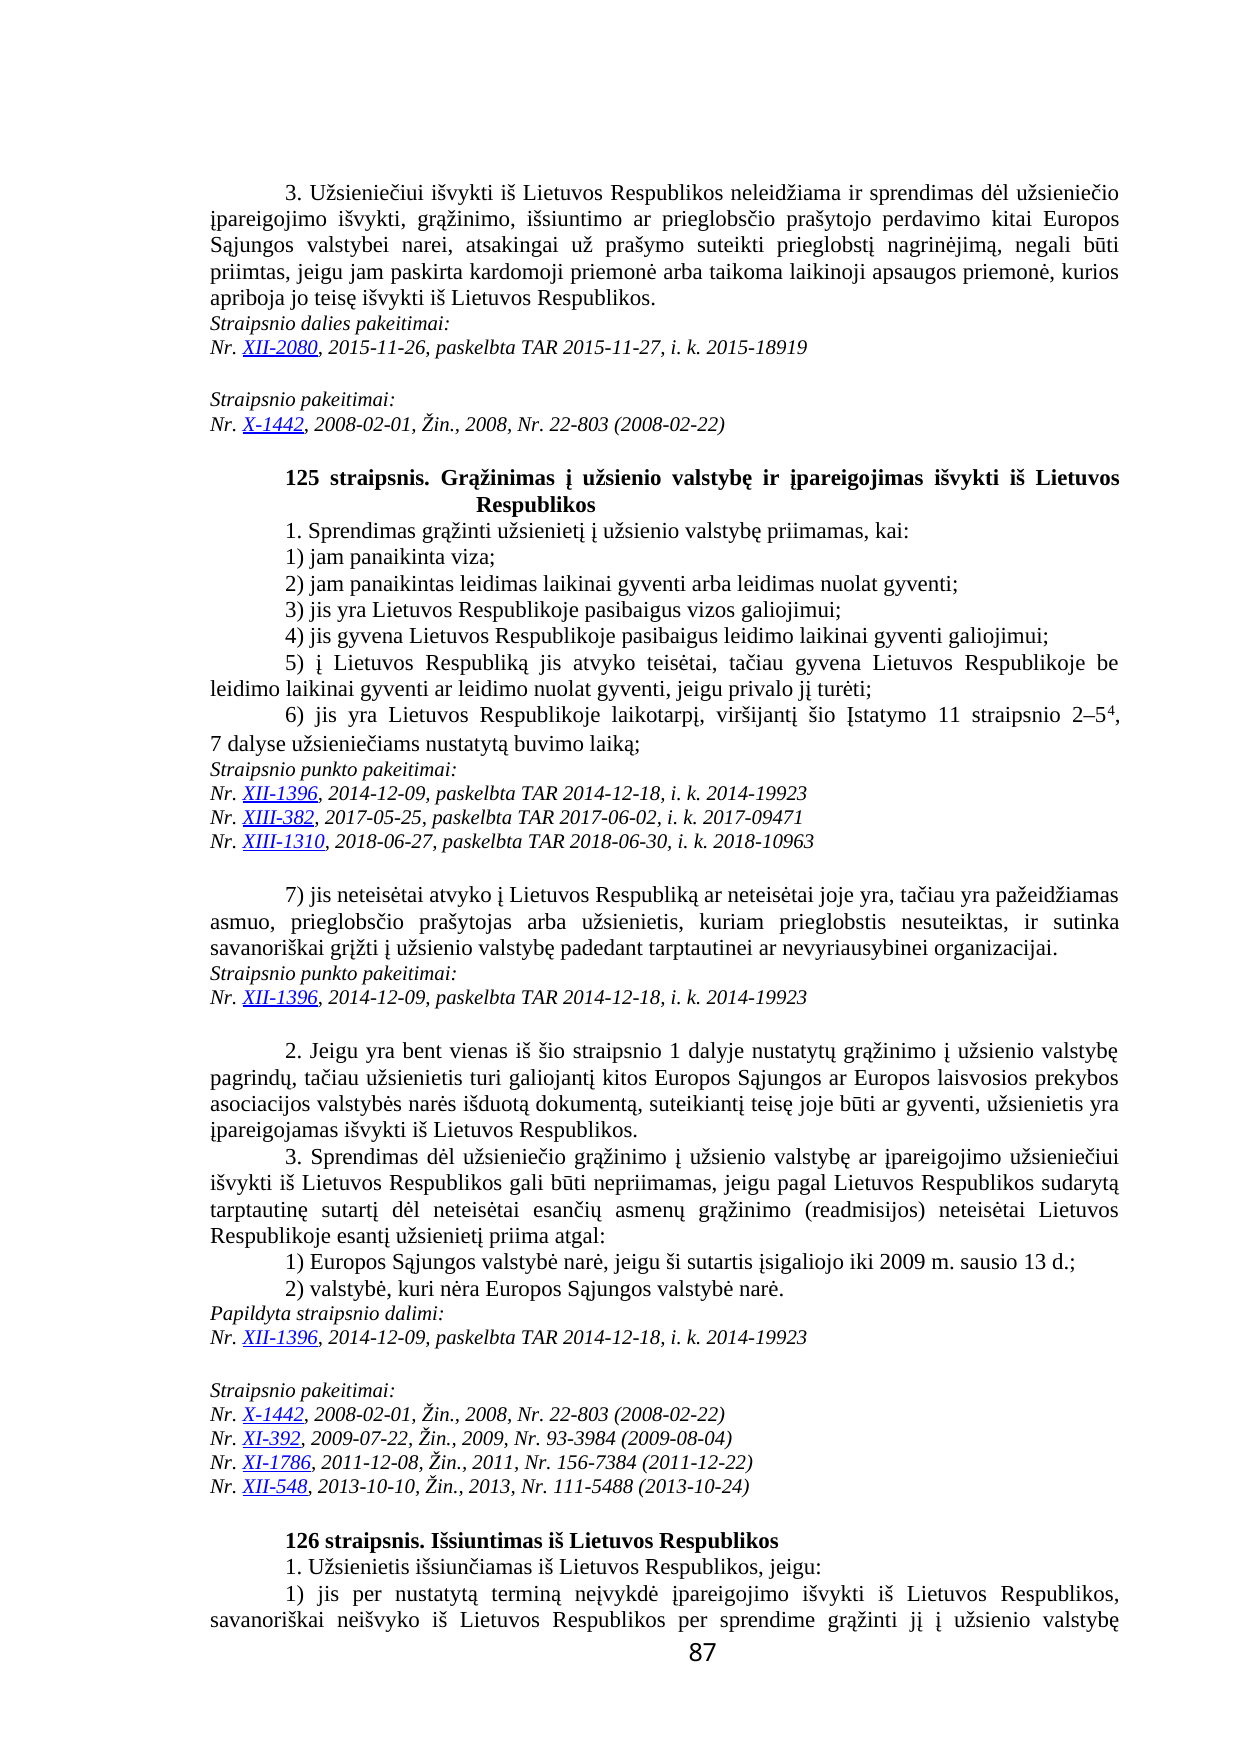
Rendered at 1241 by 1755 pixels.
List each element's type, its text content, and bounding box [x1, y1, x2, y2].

text Nr. XII-2080, 2015-11-26, paskelbta TAR 2015-11-27, i. k. 2015-18919 [210, 334, 1120, 359]
text Nr. X-1442, 2008-02-01, Žin., 2008, Nr. 22-803 (2008-02-22) [210, 1402, 1120, 1426]
text 7) jis neteisėtai atvyko į Lietuvos Respubliką ar neteisėtai joje yra, tačiau yra pažeidžiamas asmuo, prieglobsčio prašytojas arba užsienietis, kuriam prieglobstis nesuteiktas, ir sutinka savanoriškai grįžti į užsienio valstybę padedant tarptautinei ar nevyriausybinei organizacijai. [210, 882, 1120, 961]
text 2) jam panaikintas leidimas laikinai gyventi arba leidimas nuolat gyventi; [210, 570, 1120, 596]
text Nr. XI-392, 2009-07-22, Žin., 2009, Nr. 93-3984 (2009-08-04) [210, 1426, 1120, 1450]
text Nr. XIII-1310, 2018-06-27, paskelbta TAR 2018-06-30, i. k. 2018-10963 [210, 829, 1120, 853]
text Nr. XIII-382, 2017-05-25, paskelbta TAR 2017-06-02, i. k. 2017-09471 [210, 805, 1120, 829]
text Nr. XII-1396, 2014-12-09, paskelbta TAR 2014-12-18, i. k. 2014-19923 [210, 1325, 1120, 1349]
text 4) jis gyvena Lietuvos Respublikoje pasibaigus leidimo laikinai gyventi galiojimui; [210, 622, 1120, 649]
text 1) jis per nustatytą terminą neįvykdė įpareigojimo išvykti iš Lietuvos Respublikos, savanoriškai neišvyko iš Lietuvos Respublikos per sprendime grąžinti jį į užsienio valstybę [210, 1580, 1120, 1632]
text 3. Sprendimas dėl užsieniečio grąžinimo į užsienio valstybę ar įpareigojimo užsieniečiui išvykti iš Lietuvos Respublikos gali būti nepriimamas, jeigu pagal Lietuvos Respublikos sudarytą tarptautinę sutartį dėl neteisėtai esančių asmenų grąžinimo (readmisijos) neteisėtai Lietuvos Respublikoje esantį užsienietį priima atgal: [210, 1143, 1120, 1248]
text Nr. XI-1786, 2011-12-08, Žin., 2011, Nr. 156-7384 (2011-12-22) [210, 1450, 1120, 1474]
text 5) į Lietuvos Respubliką jis atvyko teisėtai, tačiau gyvena Lietuvos Respublikoje be leidimo laikinai gyventi ar leidimo nuolat gyventi, jeigu privalo jį turėti; [210, 649, 1120, 701]
text Papildyta straipsnio dalimi: [210, 1301, 1120, 1325]
text Nr. XII-1396, 2014-12-09, paskelbta TAR 2014-12-18, i. k. 2014-19923 [210, 985, 1120, 1009]
text Straipsnio pakeitimai: [210, 387, 1120, 411]
text 1. Sprendimas grąžinti užsienietį į užsienio valstybę priimamas, kai: [210, 517, 1120, 543]
text 6) jis yra Lietuvos Respublikoje laikotarpį, viršijantį šio Įstatymo 11 straipsnio 2–54, 7 dalyse užsieniečiams nustatytą buvimo laiką; [210, 701, 1120, 757]
text 2. Jeigu yra bent vienas iš šio straipsnio 1 dalyje nustatytų grąžinimo į užsienio valstybę pagrindų, tačiau užsienietis turi galiojantį kitos Europos Sąjungos ar Europos laisvosios prekybos asociacijos valstybės narės išduotą dokumentą, suteikiantį teisę joje būti ar gyventi, užsienietis yra įpareigojamas išvykti iš Lietuvos Respublikos. [210, 1037, 1120, 1143]
text 125 straipsnis. Grąžinimas į užsienio valstybę ir įpareigojimas išvykti iš Lietuvos Respublikos [285, 464, 1120, 517]
text 1) Europos Sąjungos valstybė narė, jeigu ši sutartis įsigaliojo iki 2009 m. sausio 13 d.; [210, 1248, 1120, 1275]
text Straipsnio punkto pakeitimai: [210, 757, 1120, 781]
text Straipsnio pakeitimai: [210, 1378, 1120, 1402]
text Straipsnio punkto pakeitimai: [210, 961, 1120, 985]
text 3) jis yra Lietuvos Respublikoje pasibaigus vizos galiojimui; [210, 596, 1120, 622]
text 3. Užsieniečiui išvykti iš Lietuvos Respublikos neleidžiama ir sprendimas dėl užsieniečio įpareigojimo išvykti, grąžinimo, išsiuntimo ar prieglobsčio prašytojo perdavimo kitai Europos Sąjungos valstybei narei, atsakingai už prašymo suteikti prieglobstį nagrinėjimą, negali būti priimtas, jeigu jam paskirta kardomoji priemonė arba taikoma laikinoji apsaugos priemonė, kurios apriboja jo teisę išvykti iš Lietuvos Respublikos. [210, 179, 1120, 311]
text 1. Užsienietis išsiunčiamas iš Lietuvos Respublikos, jeigu: [210, 1553, 1120, 1580]
text Nr. XII-1396, 2014-12-09, paskelbta TAR 2014-12-18, i. k. 2014-19923 [210, 781, 1120, 805]
text 1) jam panaikinta viza; [210, 543, 1120, 570]
text Nr. XII-548, 2013-10-10, Žin., 2013, Nr. 111-5488 (2013-10-24) [210, 1474, 1120, 1498]
text 2) valstybė, kuri nėra Europos Sąjungos valstybė narė. [210, 1275, 1120, 1301]
text Straipsnio dalies pakeitimai: [210, 311, 1120, 334]
text Nr. X-1442, 2008-02-01, Žin., 2008, Nr. 22-803 (2008-02-22) [210, 411, 1120, 436]
text 126 straipsnis. Išsiuntimas iš Lietuvos Respublikos [210, 1527, 1120, 1553]
